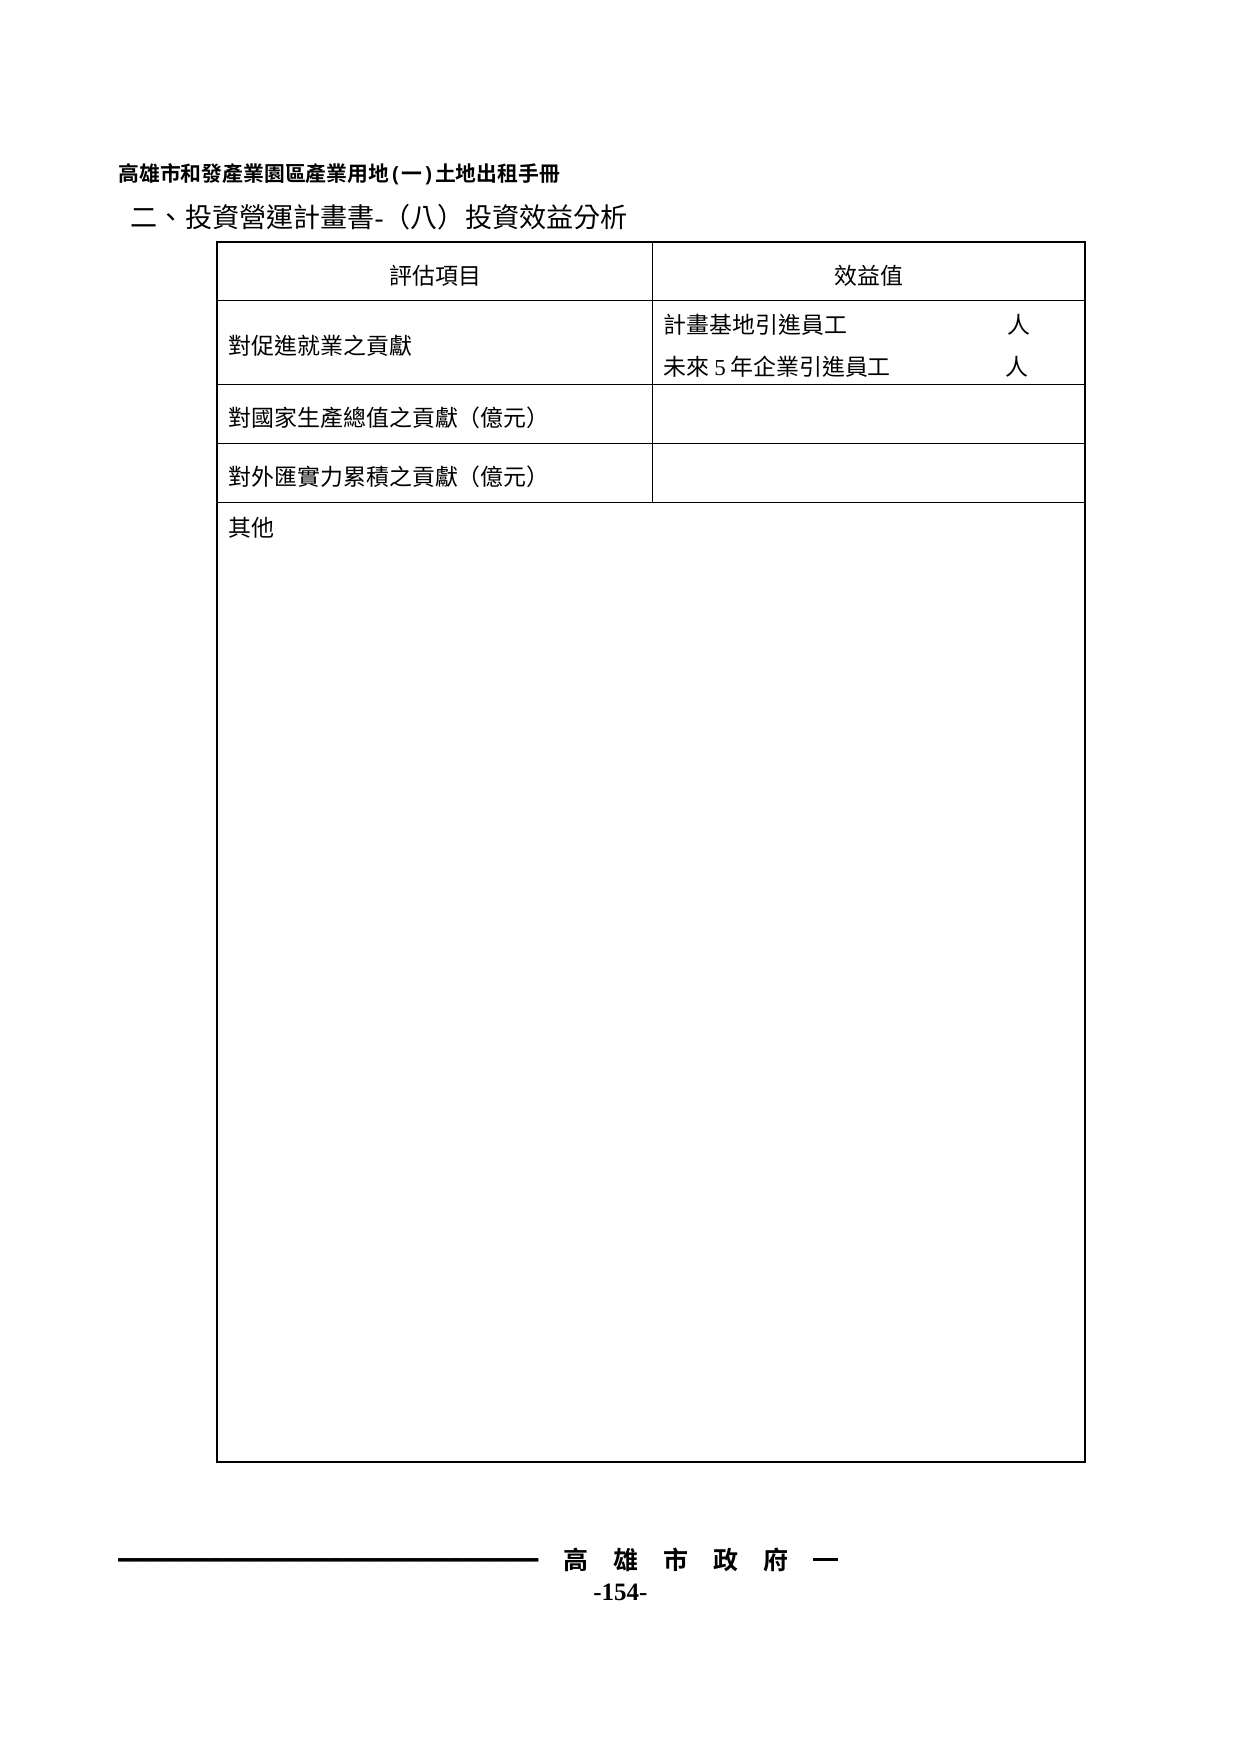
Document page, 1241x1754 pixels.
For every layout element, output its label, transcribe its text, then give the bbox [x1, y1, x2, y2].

table_cell 對國家生產總值之貢獻（億元） [218, 385, 652, 443]
table_cell 對外匯實力累積之貢獻（億元） [218, 444, 652, 502]
text 二、投資營運計畫書-（八）投資效益分析 [131, 194, 1122, 236]
table_cell [653, 444, 1084, 502]
table_cell 其他 [218, 503, 1084, 1461]
table_cell 對促進就業之貢獻 [218, 301, 652, 384]
table_cell [653, 385, 1084, 443]
table_header 效益值 [653, 243, 1084, 300]
table_cell 計畫基地引進員工 人 未來5年企業引進員工 人 [653, 301, 1084, 384]
table_header 評估項目 [218, 243, 652, 300]
